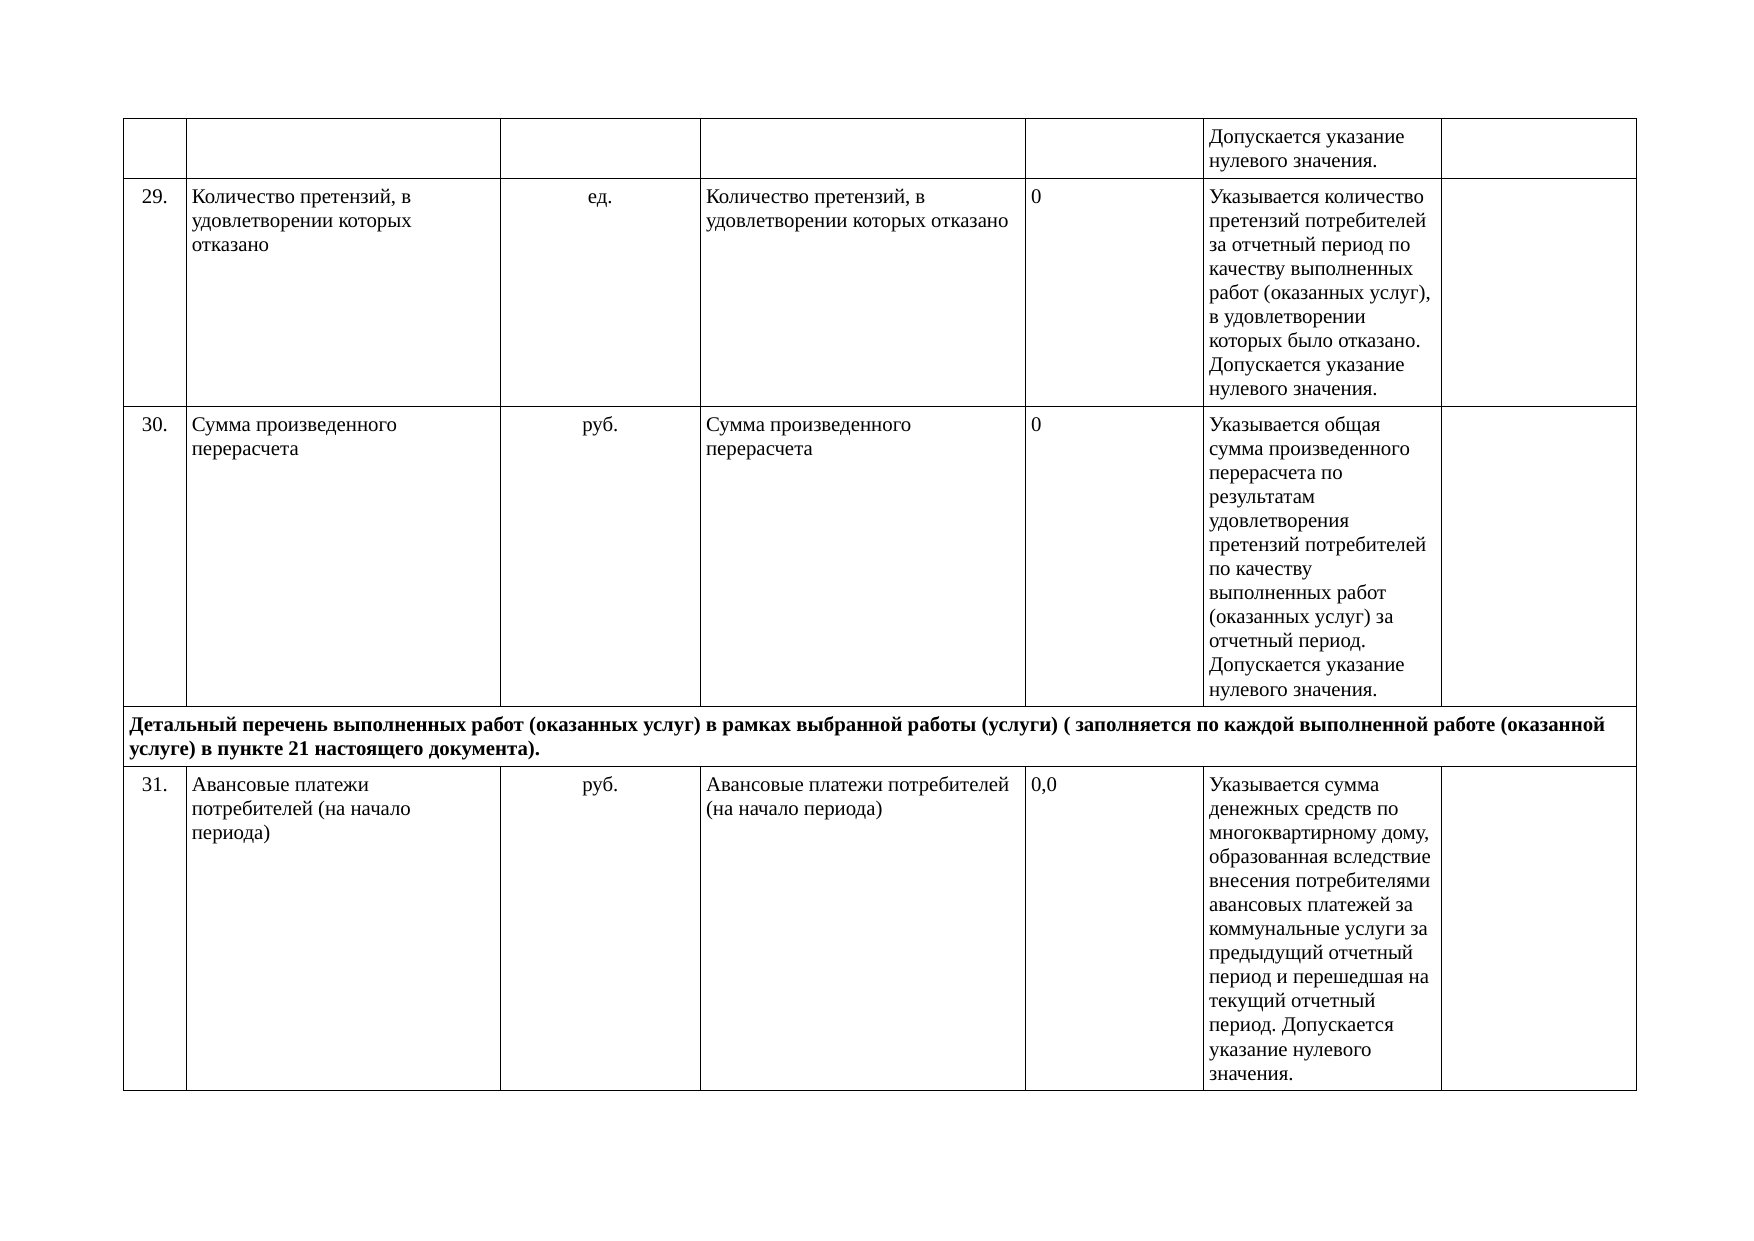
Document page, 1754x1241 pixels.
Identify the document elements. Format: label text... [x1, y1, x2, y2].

table_cell 0 [1026, 407, 1203, 706]
table_cell Авансовые платежи потребителей (на начало периода) [701, 767, 1025, 1090]
table_cell [187, 119, 500, 178]
table_cell 30. [124, 407, 186, 706]
table_cell [1442, 407, 1636, 706]
table_cell Количество претензий, в удовлетворении которых отказано [701, 179, 1025, 406]
table_cell Сумма произведенного перерасчета [701, 407, 1025, 706]
table_cell Сумма произведенного перерасчета [187, 407, 500, 706]
table_cell [701, 119, 1025, 178]
table_cell Допускается указание нулевого значения. [1204, 119, 1441, 178]
table_cell 0 [1026, 179, 1203, 406]
table_cell руб. [501, 767, 700, 1090]
table_cell Авансовые платежи потребителей (на начало периода) [187, 767, 500, 1090]
table_cell [124, 119, 186, 178]
table_cell ед. [501, 179, 700, 406]
table_cell [1442, 179, 1636, 406]
table_cell 31. [124, 767, 186, 1090]
table_cell [1442, 767, 1636, 1090]
table_cell руб. [501, 407, 700, 706]
table_cell Указывается сумма денежных средств по многоквартирному дому, образованная вследствие внесения потребителями авансовых платежей за коммунальные услуги за предыдущий отчетный период и перешедшая на текущий отчетный период. Допускается указание нулевого значения. [1204, 767, 1441, 1090]
table_cell 0,0 [1026, 767, 1203, 1090]
table_cell Указывается количество претензий потребителей за отчетный период по качеству выполненных работ (оказанных услуг), в удовлетворении которых было отказано. Допускается указание нулевого значения. [1204, 179, 1441, 406]
table_cell Детальный перечень выполненных работ (оказанных услуг) в рамках выбранной работы (услуги) ( заполняется по каждой выполненной работе (оказанной услуге) в пункте 21 настоящего документа). [124, 707, 1636, 766]
table_cell [1442, 119, 1636, 178]
table_cell Указывается общая сумма произведенного перерасчета по результатам удовлетворения претензий потребителей по качеству выполненных работ (оказанных услуг) за отчетный период. Допускается указание нулевого значения. [1204, 407, 1441, 706]
table_cell 29. [124, 179, 186, 406]
table_cell Количество претензий, в удовлетворении которых отказано [187, 179, 500, 406]
table_cell [501, 119, 700, 178]
table_cell [1026, 119, 1203, 178]
